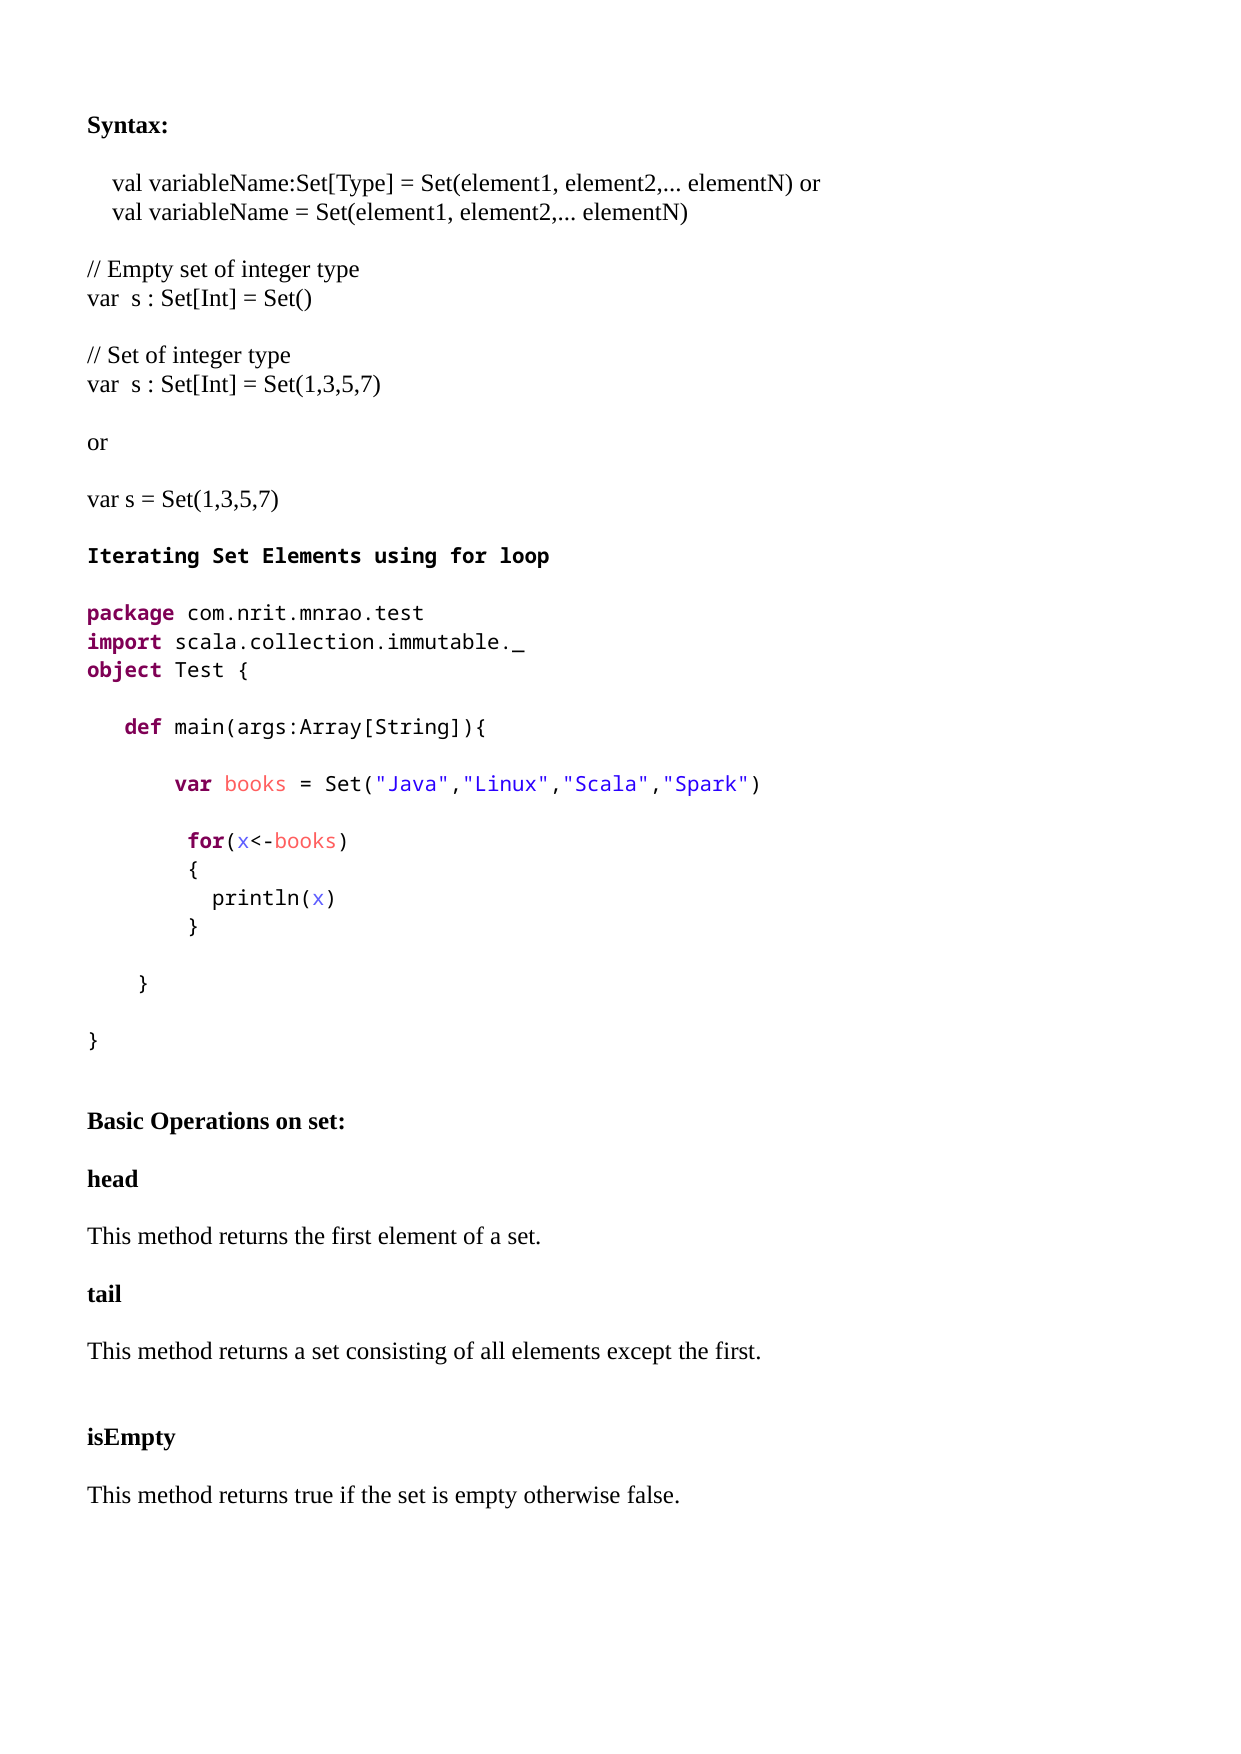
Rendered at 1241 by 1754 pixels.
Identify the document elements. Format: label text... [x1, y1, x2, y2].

text } [87, 1025, 1155, 1053]
text var books = Set("Java","Linux","Scala","Spark") [87, 769, 1155, 797]
text Iterating Set Elements using for loop [87, 542, 1155, 570]
text This method returns true if the set is empty otherwise false. [87, 1480, 1155, 1509]
text or [87, 427, 1155, 455]
text // Set of integer type [87, 340, 1155, 369]
text import scala.collection.immutable._ [87, 627, 1155, 655]
text var s : Set[Int] = Set(1,3,5,7) [87, 369, 1155, 398]
text This method returns a set consisting of all elements except the first. [87, 1336, 1155, 1365]
text for(x<-books) [87, 826, 1155, 854]
text var s = Set(1,3,5,7) [87, 484, 1155, 513]
text // Empty set of integer type [87, 254, 1155, 283]
text head [87, 1164, 1155, 1192]
text def main(args:Array[String]){ [87, 712, 1155, 741]
text val variableName = Set(element1, element2,... elementN) [87, 197, 1155, 225]
text isEmpty [87, 1422, 1155, 1451]
text This method returns the first element of a set. [87, 1221, 1155, 1250]
text } [87, 968, 1155, 997]
text val variableName:Set[Type] = Set(element1, element2,... elementN) or [87, 168, 1155, 197]
text object Test { [87, 655, 1155, 684]
text var s : Set[Int] = Set() [87, 283, 1155, 312]
text Syntax: [87, 110, 1155, 139]
text { [87, 854, 1155, 883]
text } [87, 911, 1155, 940]
text println(x) [87, 883, 1155, 911]
text tail [87, 1279, 1155, 1307]
text package com.nrit.mnrao.test [87, 598, 1155, 627]
text Basic Operations on set: [87, 1106, 1155, 1135]
